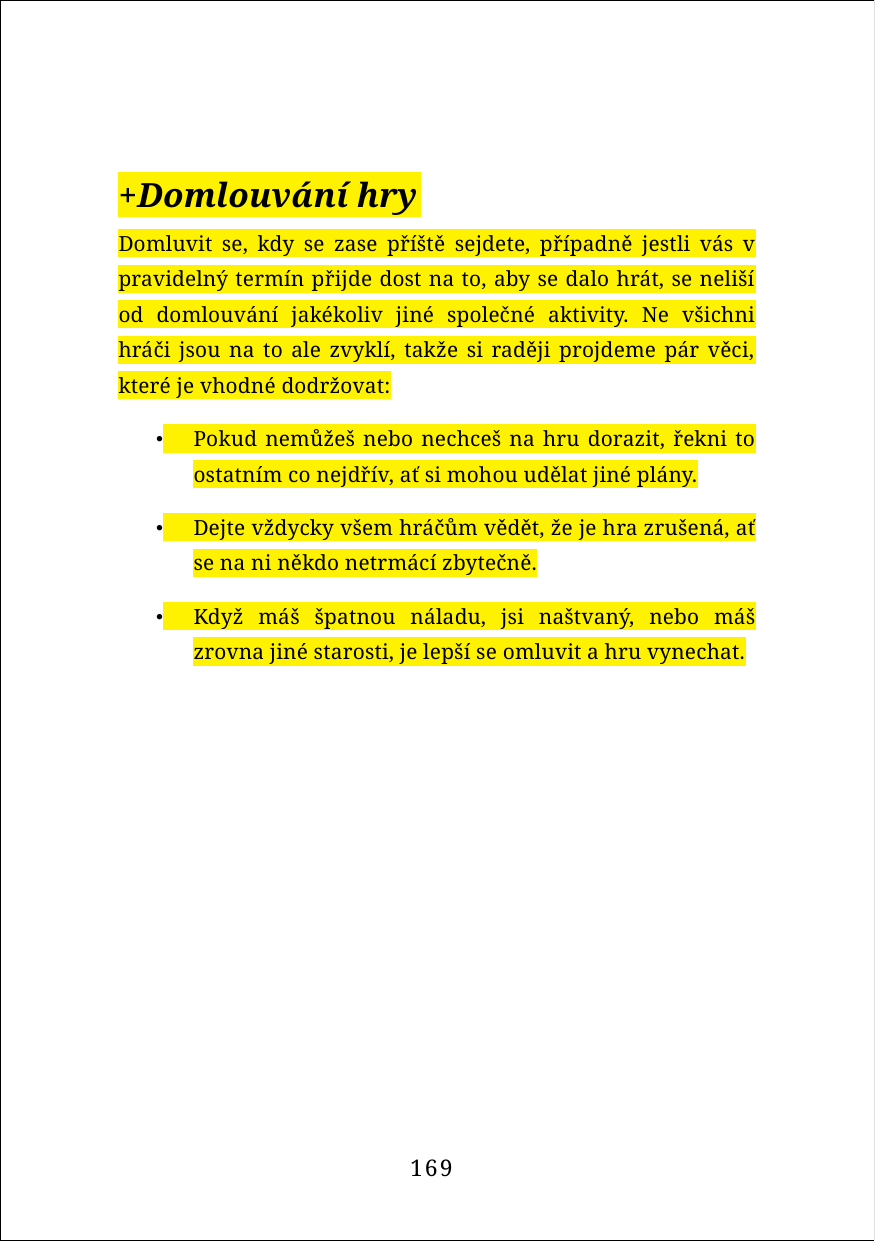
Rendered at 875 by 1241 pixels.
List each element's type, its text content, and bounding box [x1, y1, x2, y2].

list Když máš špatnou náladu, jsi naštvaný, nebo máš zrovna jiné starosti, je lepší se omluvit a hru vynechat. [156, 602, 756, 666]
text Domluvit se, kdy se zase příště sejdete, případně jestli vás v pravidelný termín přijde dost na to, aby se dalo hrát, se neliší od domlouvání jakékoliv jiné společné aktivity. Ne všichni hráči jsou na to ale zvyklí, takže si raději projdeme pár věci, které je vhodné dodržovat: [118, 229, 756, 399]
list Pokud nemůžeš nebo nechceš na hru dorazit, řekni to ostatním co nejdřív, ať si mohou udělat jiné plány. [156, 424, 756, 488]
list Dejte vždycky všem hráčům vědět, že je hra zrušená, ať se na ni někdo netrmácí zbytečně. [156, 513, 756, 577]
subtitle +Domlouvání hry [118, 172, 756, 217]
